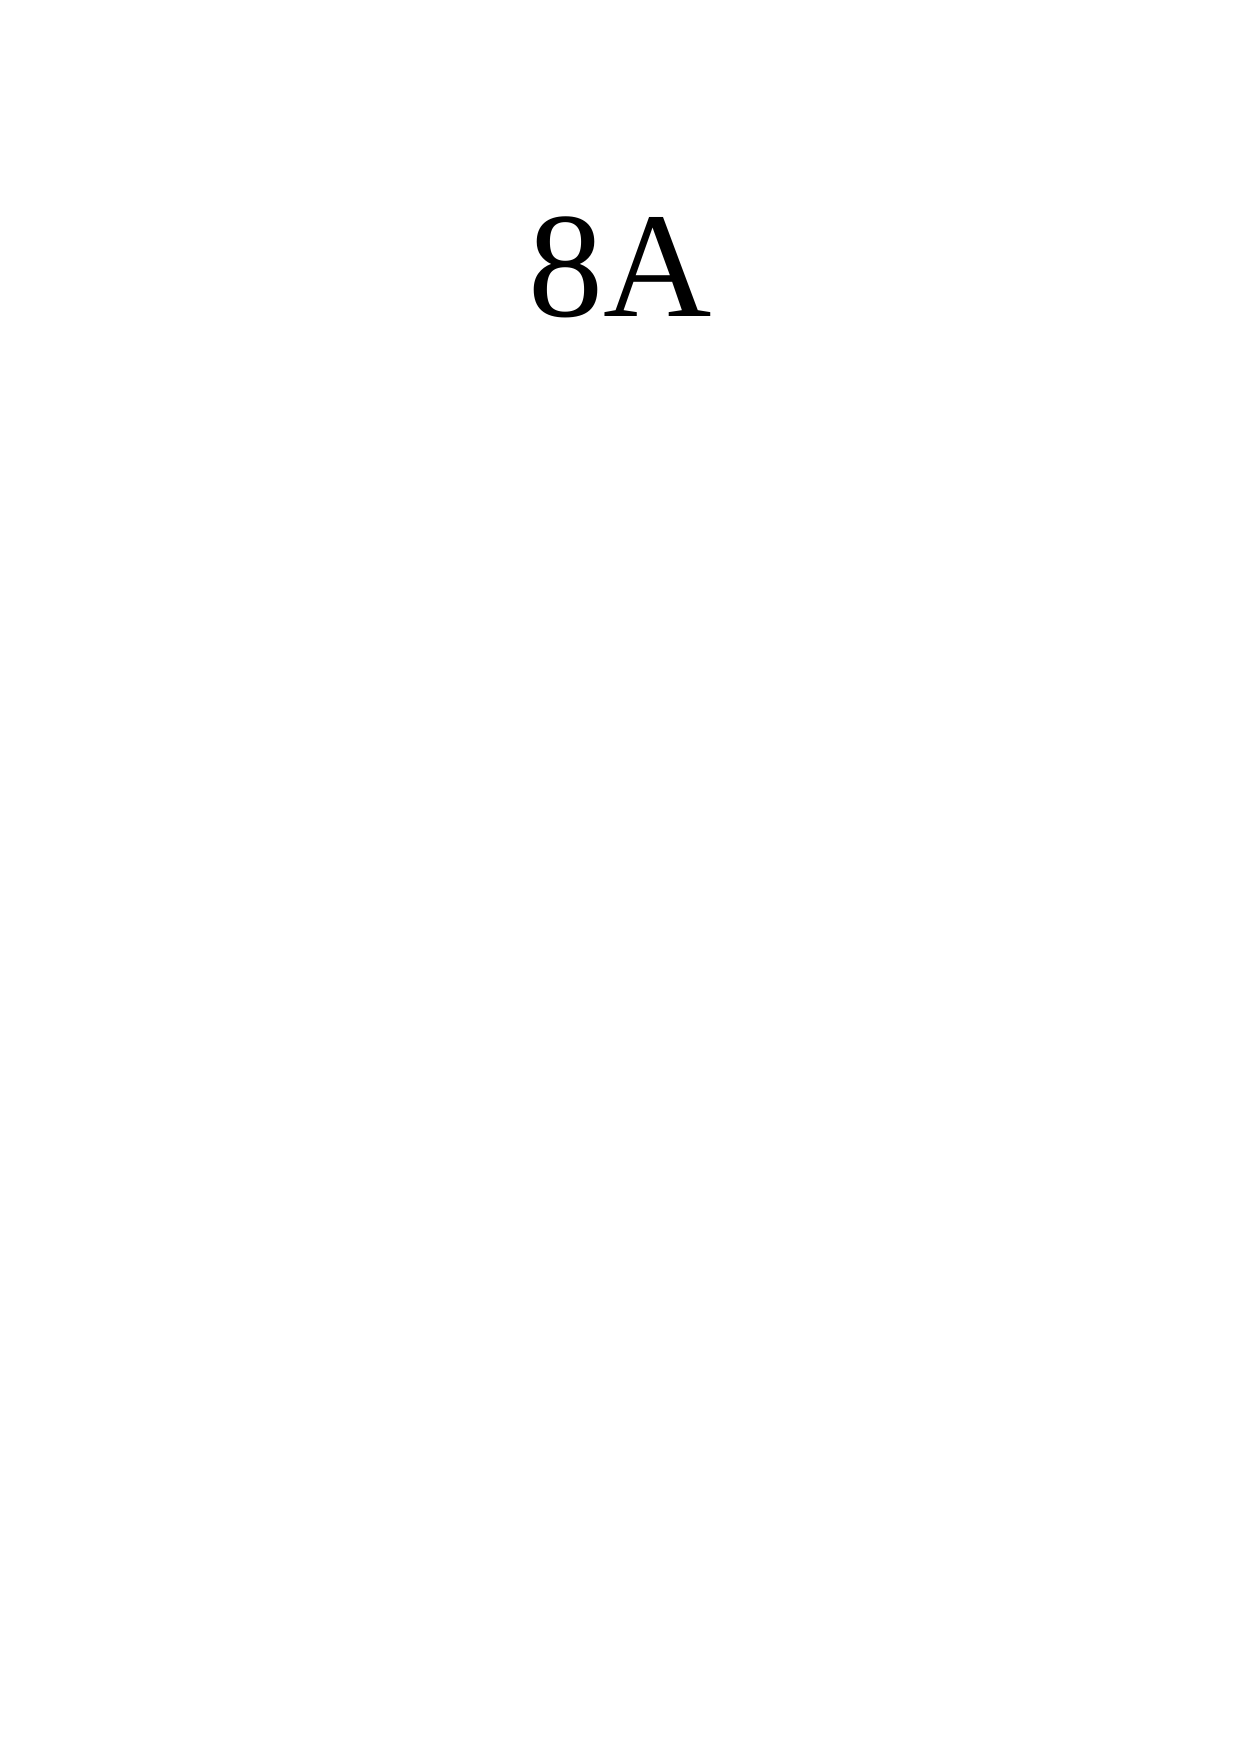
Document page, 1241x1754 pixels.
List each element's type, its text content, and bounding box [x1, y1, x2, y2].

text 8A [118, 176, 1122, 349]
